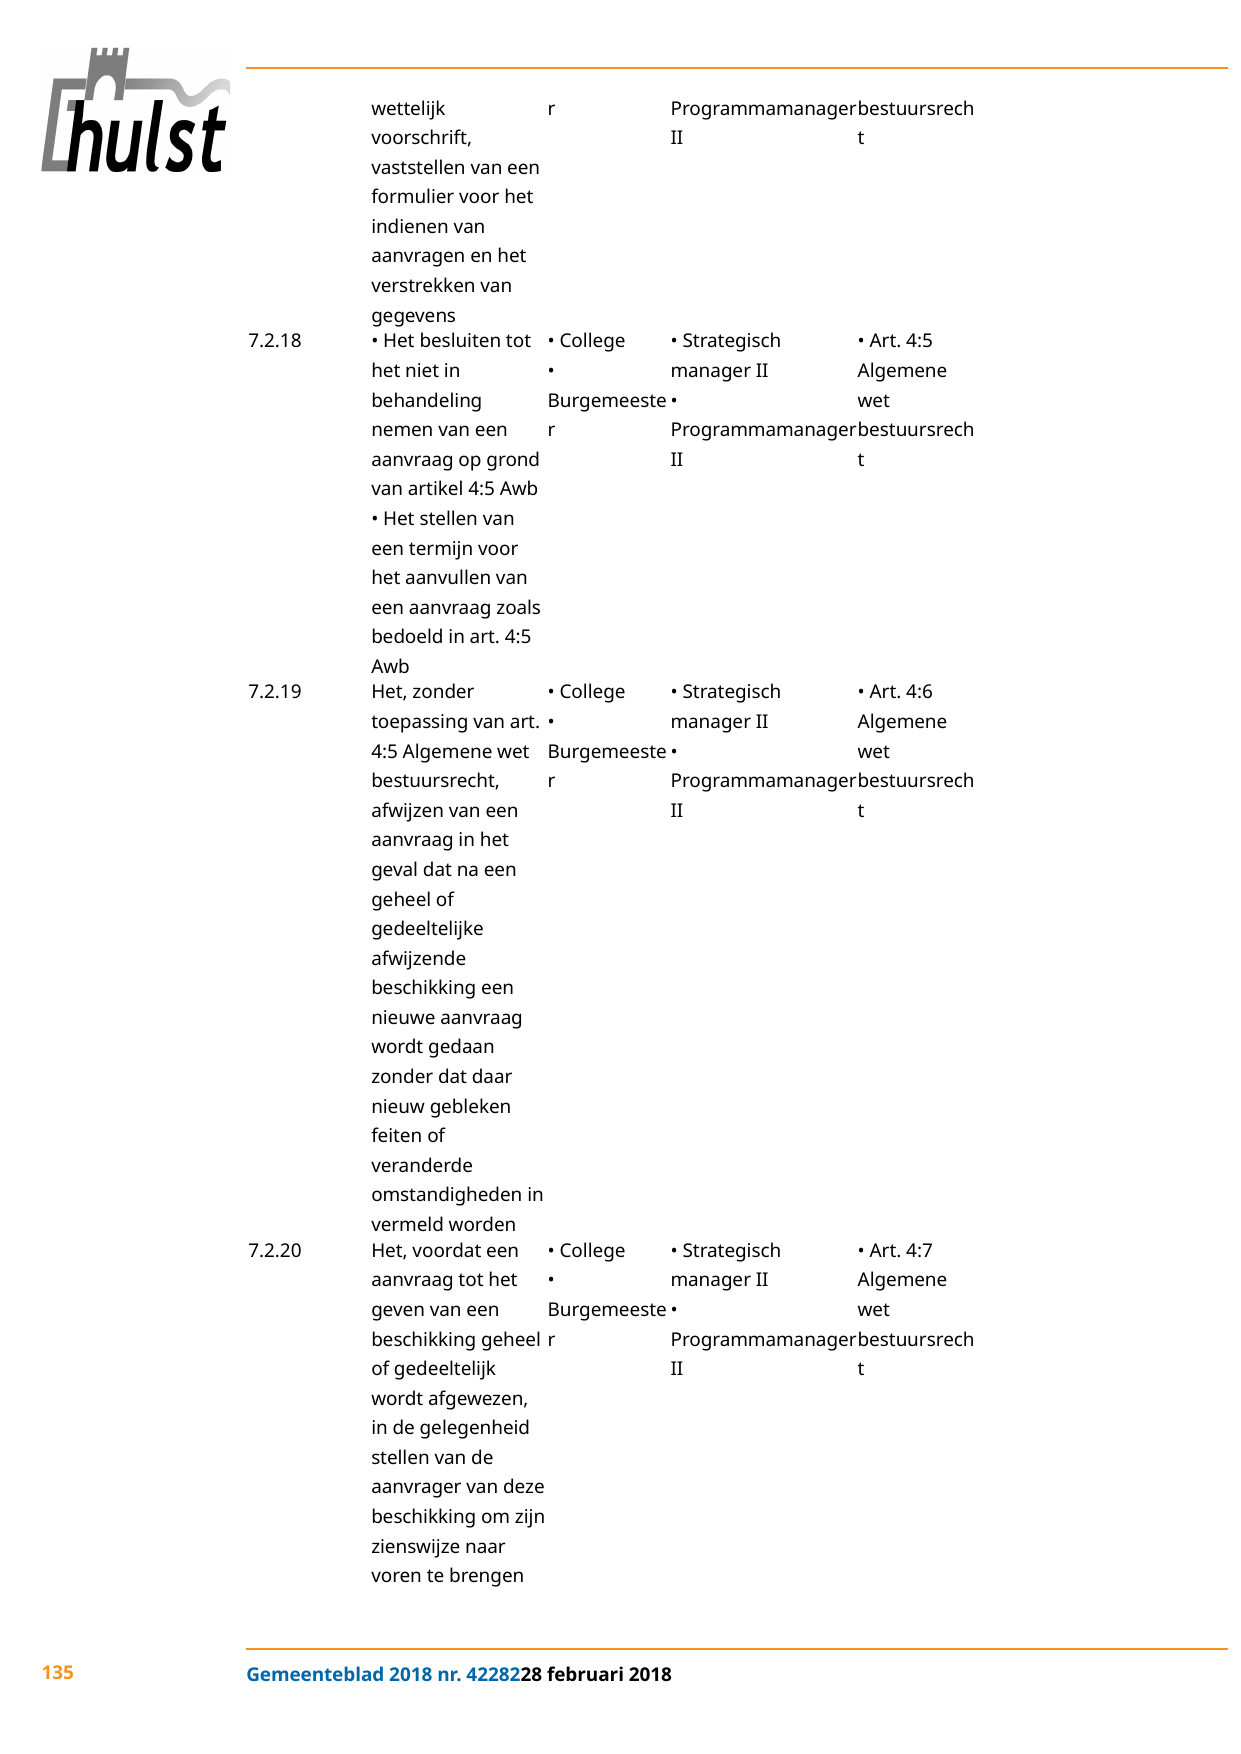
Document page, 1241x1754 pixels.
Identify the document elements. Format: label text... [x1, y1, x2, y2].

table_cell • Strategisch manager II • Programmamanager II [670, 1237, 857, 1588]
table_cell r [548, 95, 670, 328]
table_cell • Art. 4:5 Algemene wet bestuursrecht [858, 328, 980, 679]
picture [41, 47, 231, 172]
table_cell [980, 1237, 1152, 1588]
table_cell • Art. 4:6 Algemene wet bestuursrecht [858, 679, 980, 1237]
table_cell Programmamanager II [670, 95, 857, 328]
table_cell • Art. 4:7 Algemene wet bestuursrecht [858, 1237, 980, 1588]
table_cell • College • Burgemeester [548, 1237, 670, 1588]
table_cell [980, 679, 1152, 1237]
table_cell 7.2.19 [248, 679, 371, 1237]
table_cell Het, zonder toepassing van art. 4:5 Algemene wet bestuursrecht, afwijzen van een aanvraag in het geval dat na een geheel of gedeeltelijke afwijzende beschikking een nieuwe aanvraag wordt gedaan zonder dat daar nieuw gebleken feiten of veranderde omstandigheden in vermeld worden [371, 679, 547, 1237]
table_cell bestuursrecht [858, 95, 980, 328]
table_cell 7.2.20 [248, 1237, 371, 1588]
table_cell Het, voordat een aanvraag tot het geven van een beschikking geheel of gedeeltelijk wordt afgewezen, in de gelegenheid stellen van de aanvrager van deze beschikking om zijn zienswijze naar voren te brengen [371, 1237, 547, 1588]
table_cell • Strategisch manager II • Programmamanager II [670, 679, 857, 1237]
table_cell [248, 95, 371, 328]
table_cell • College • Burgemeester [548, 679, 670, 1237]
table_cell • College • Burgemeester [548, 328, 670, 679]
table_cell [980, 328, 1152, 679]
table_cell [980, 95, 1152, 328]
table_cell wettelijk voorschrift, vaststellen van een formulier voor het indienen van aanvragen en het verstrekken van gegevens [371, 95, 547, 328]
table_cell • Het besluiten tot het niet in behandeling nemen van een aanvraag op grond van artikel 4:5 Awb • Het stellen van een termijn voor het aanvullen van een aanvraag zoals bedoeld in art. 4:5 Awb [371, 328, 547, 679]
table_cell 7.2.18 [248, 328, 371, 679]
table_cell • Strategisch manager II • Programmamanager II [670, 328, 857, 679]
